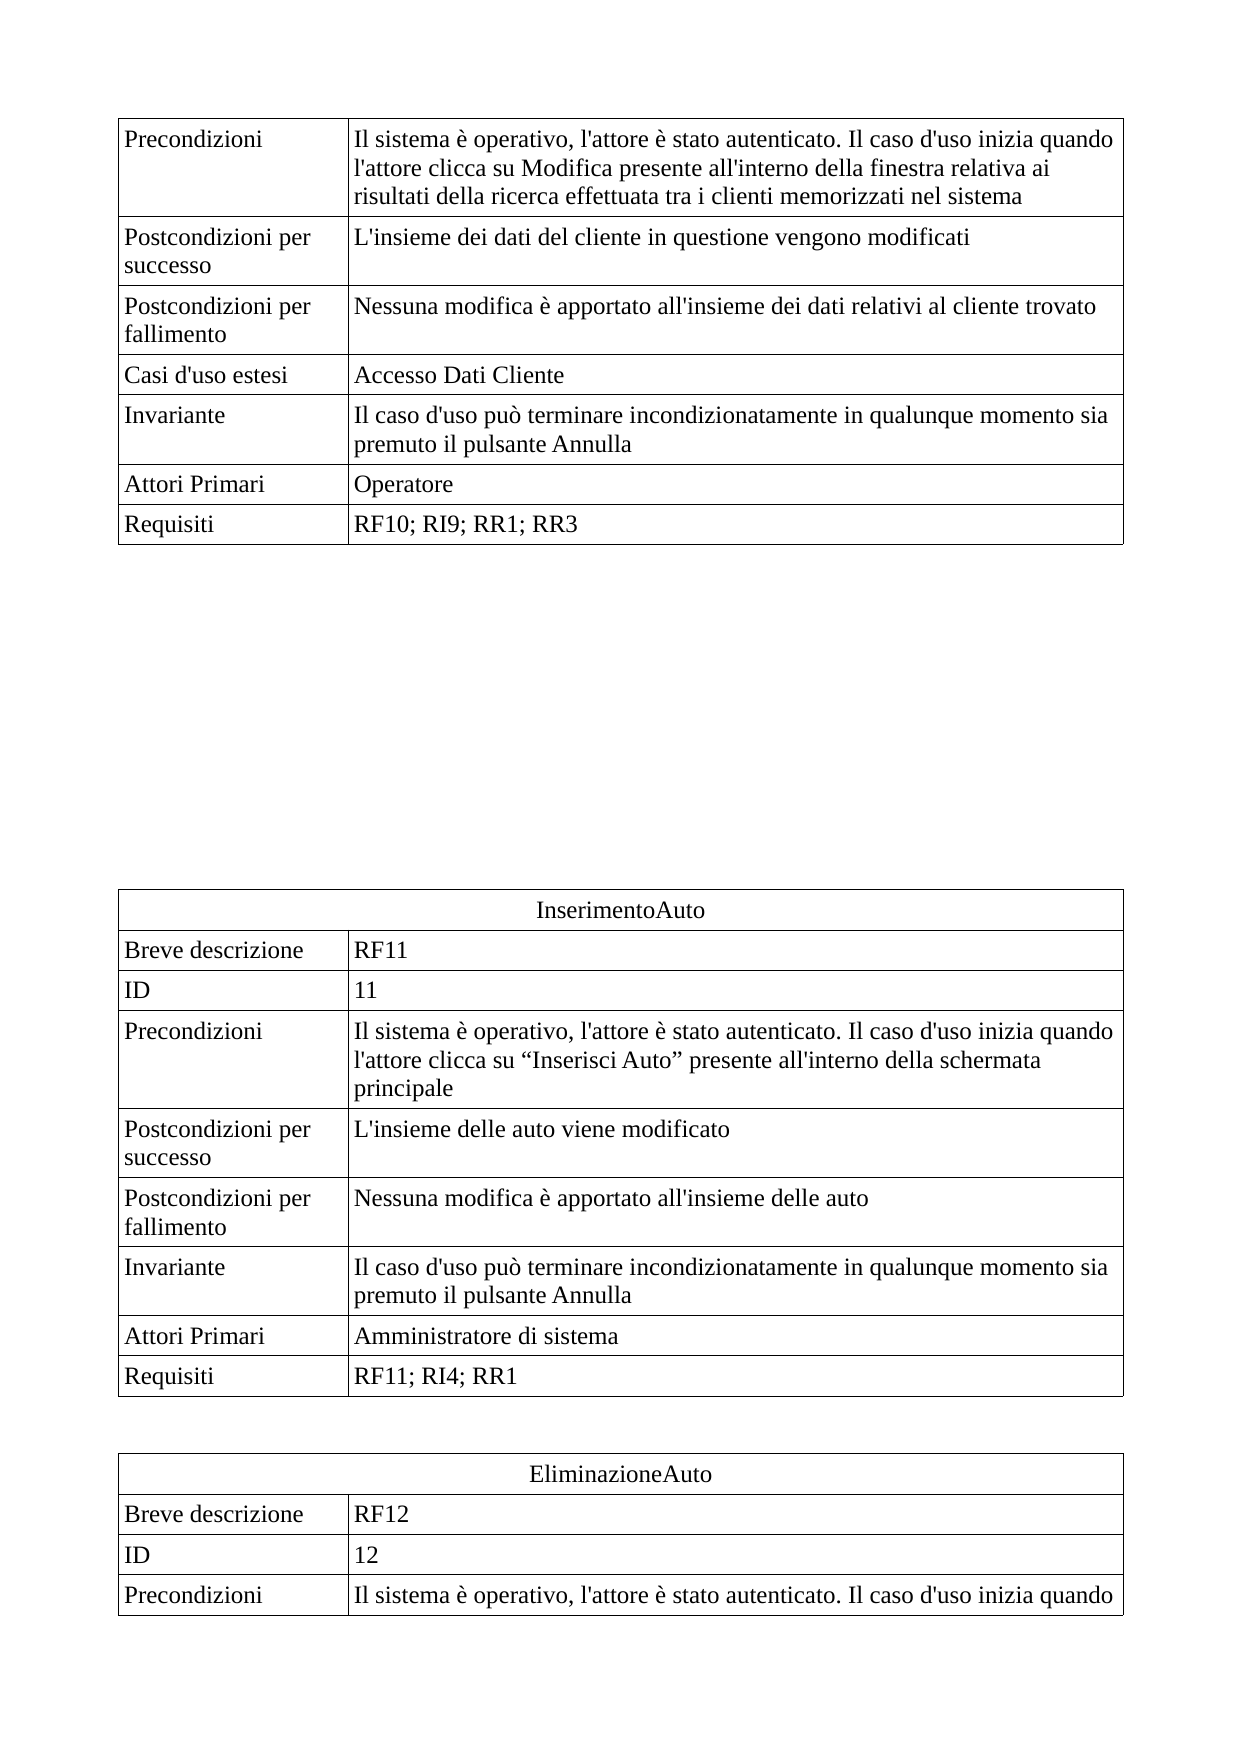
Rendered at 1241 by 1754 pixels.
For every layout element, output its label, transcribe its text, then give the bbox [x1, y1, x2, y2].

table_cell 12 [349, 1535, 1123, 1574]
table_cell Attori Primari [119, 465, 348, 504]
table_cell RF11 [349, 931, 1123, 970]
table_cell Breve descrizione [119, 931, 348, 970]
table_cell Il sistema è operativo, l'attore è stato autenticato. Il caso d'uso inizia quando l'attore clicca su “Inserisci Auto” presente all'interno della schermata principale [349, 1011, 1123, 1108]
table_cell Postcondizioni per fallimento [119, 286, 348, 354]
table_cell Amministratore di sistema [349, 1316, 1123, 1355]
table_cell Precondizioni [119, 1011, 348, 1108]
table_cell RF11; RI4; RR1 [349, 1356, 1123, 1396]
table_cell L'insieme delle auto viene modificato [349, 1109, 1123, 1177]
table_cell Il sistema è operativo, l'attore è stato autenticato. Il caso d'uso inizia quando l'attore clicca su Modifica presente all'interno della finestra relativa ai risultati della ricerca effettuata tra i clienti memorizzati nel sistema [349, 119, 1123, 216]
table_cell ID [119, 1535, 348, 1574]
table_cell Postcondizioni per successo [119, 1109, 348, 1177]
table_cell Nessuna modifica è apportato all'insieme delle auto [349, 1178, 1123, 1246]
table_cell Postcondizioni per fallimento [119, 1178, 348, 1246]
table_cell Casi d'uso estesi [119, 355, 348, 394]
table_header EliminazioneAuto [119, 1454, 1123, 1494]
table_cell L'insieme dei dati del cliente in questione vengono modificati [349, 217, 1123, 285]
table_cell Il caso d'uso può terminare incondizionatamente in qualunque momento sia premuto il pulsante Annulla [349, 395, 1123, 463]
table_cell Operatore [349, 465, 1123, 504]
table_cell Invariante [119, 1247, 348, 1315]
table_cell ID [119, 971, 348, 1010]
table_cell Precondizioni [119, 1575, 348, 1614]
table_cell Accesso Dati Cliente [349, 355, 1123, 394]
table_cell Precondizioni [119, 119, 348, 216]
table_cell Il sistema è operativo, l'attore è stato autenticato. Il caso d'uso inizia quando [349, 1575, 1123, 1614]
table_cell Requisiti [119, 505, 348, 544]
table_cell Postcondizioni per successo [119, 217, 348, 285]
table_cell Invariante [119, 395, 348, 463]
table_cell RF12 [349, 1495, 1123, 1534]
table_cell Nessuna modifica è apportato all'insieme dei dati relativi al cliente trovato [349, 286, 1123, 354]
table_header InserimentoAuto [119, 890, 1123, 929]
table_cell Breve descrizione [119, 1495, 348, 1534]
table_cell Attori Primari [119, 1316, 348, 1355]
table_cell Il caso d'uso può terminare incondizionatamente in qualunque momento sia premuto il pulsante Annulla [349, 1247, 1123, 1315]
table_cell RF10; RI9; RR1; RR3 [349, 505, 1123, 544]
table_cell Requisiti [119, 1356, 348, 1396]
table_cell 11 [349, 971, 1123, 1010]
